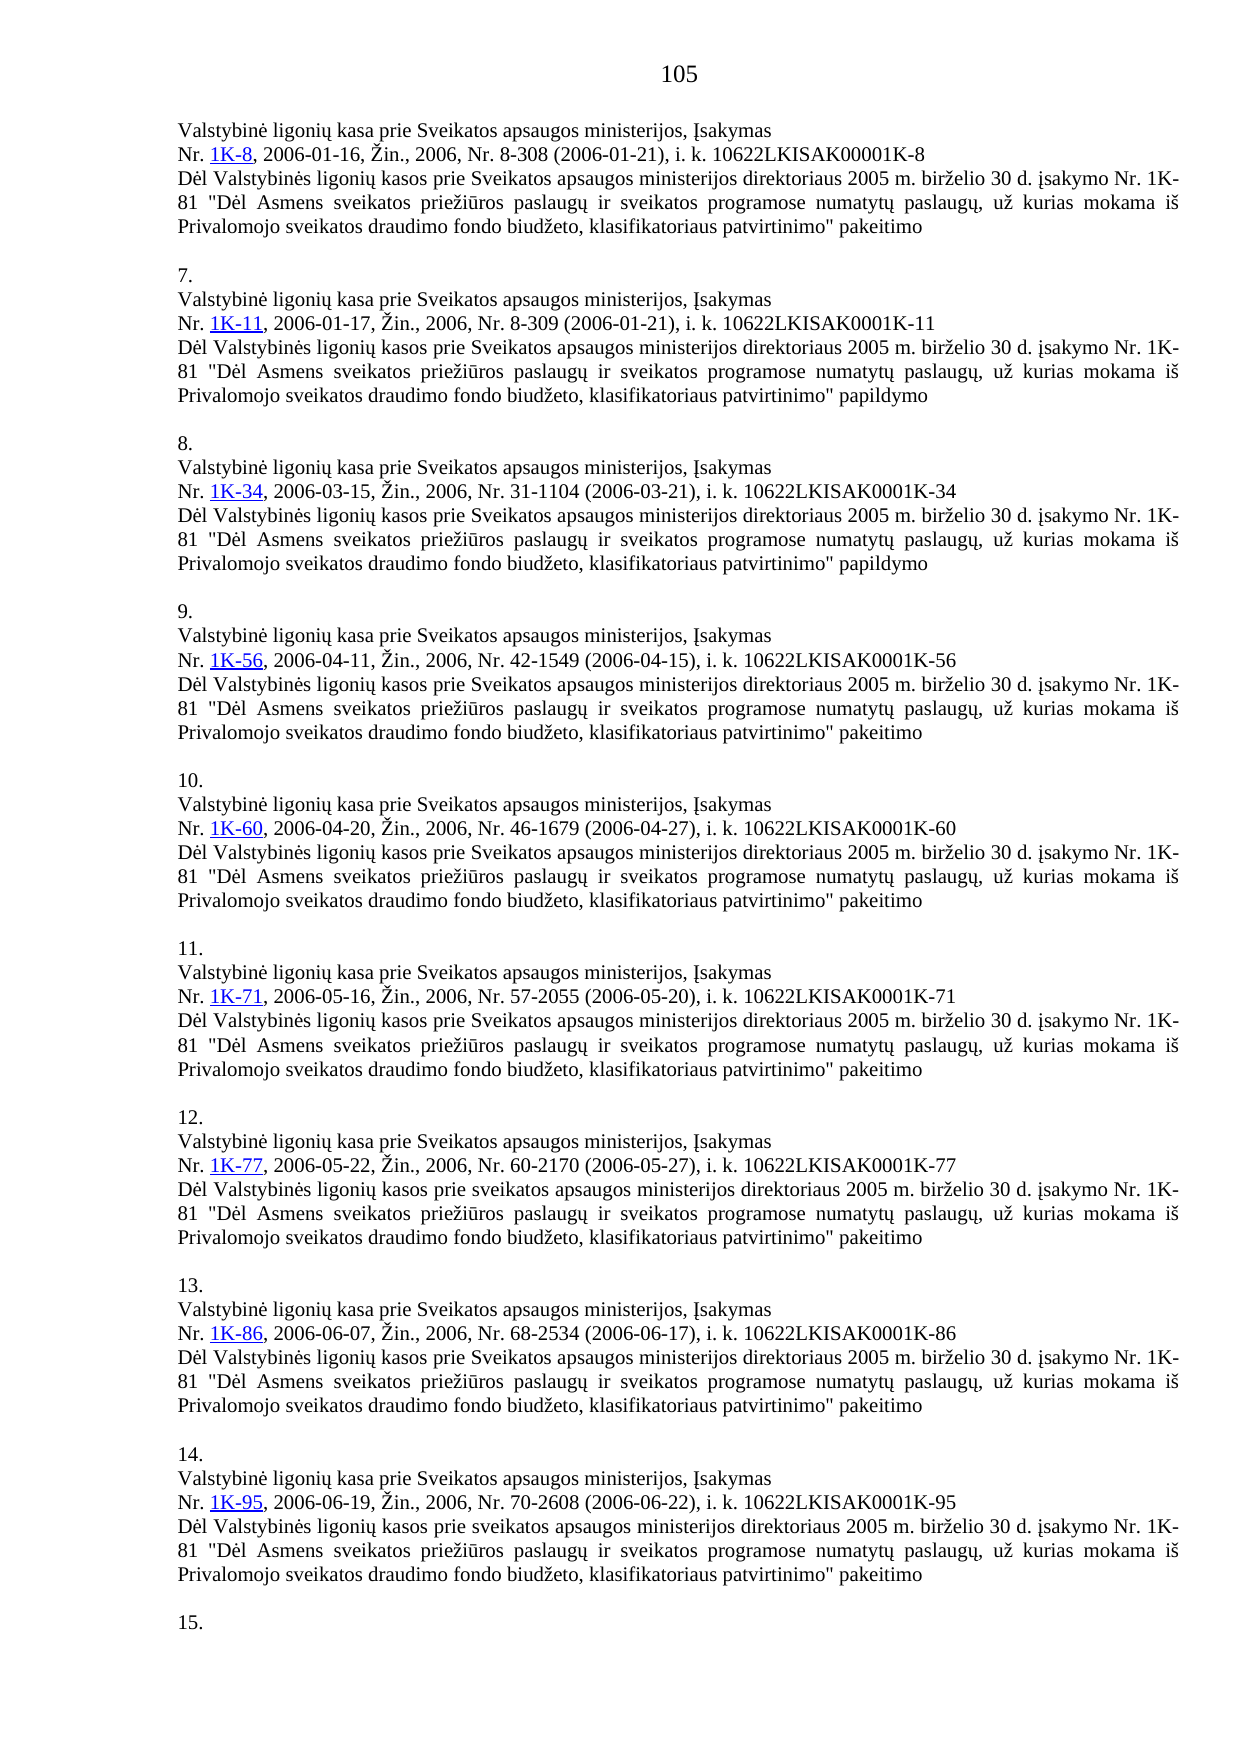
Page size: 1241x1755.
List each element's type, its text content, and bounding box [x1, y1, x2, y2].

text 8. [177, 431, 1181, 455]
text Valstybinė ligonių kasa prie Sveikatos apsaugos ministerijos, Įsakymas [177, 960, 1181, 984]
text Valstybinė ligonių kasa prie Sveikatos apsaugos ministerijos, Įsakymas [177, 792, 1181, 816]
text Valstybinė ligonių kasa prie Sveikatos apsaugos ministerijos, Įsakymas [177, 1297, 1181, 1321]
text Dėl Valstybinės ligonių kasos prie Sveikatos apsaugos ministerijos direktoriaus 2005 m. birželio 30 d. įsakymo Nr. 1K- 81 "Dėl Asmens sveikatos priežiūros paslaugų ir sveikatos programose numatytų paslaugų, už kurias mokama iš Privalomojo sveikatos draudimo fondo biudžeto, klasifikatoriaus patvirtinimo" pakeitimo [177, 166, 1181, 238]
text 7. [177, 262, 1181, 287]
text Nr. 1K-11, 2006-01-17, Žin., 2006, Nr. 8-309 (2006-01-21), i. k. 10622LKISAK0001K-11 [177, 311, 1181, 335]
text Dėl Valstybinės ligonių kasos prie Sveikatos apsaugos ministerijos direktoriaus 2005 m. birželio 30 d. įsakymo Nr. 1K- 81 "Dėl Asmens sveikatos priežiūros paslaugų ir sveikatos programose numatytų paslaugų, už kurias mokama iš Privalomojo sveikatos draudimo fondo biudžeto, klasifikatoriaus patvirtinimo" papildymo [177, 335, 1181, 407]
text Dėl Valstybinės ligonių kasos prie Sveikatos apsaugos ministerijos direktoriaus 2005 m. birželio 30 d. įsakymo Nr. 1K-81 "Dėl Asmens sveikatos priežiūros paslaugų ir sveikatos programose numatytų paslaugų, už kurias mokama iš Privalomojo sveikatos draudimo fondo biudžeto, klasifikatoriaus patvirtinimo" pakeitimo [177, 840, 1181, 912]
text 11. [177, 936, 1181, 960]
text 10. [177, 768, 1181, 792]
text 13. [177, 1273, 1181, 1297]
text Dėl Valstybinės ligonių kasos prie Sveikatos apsaugos ministerijos direktoriaus 2005 m. birželio 30 d. įsakymo Nr. 1K-81 "Dėl Asmens sveikatos priežiūros paslaugų ir sveikatos programose numatytų paslaugų, už kurias mokama iš Privalomojo sveikatos draudimo fondo biudžeto, klasifikatoriaus patvirtinimo" pakeitimo [177, 672, 1181, 744]
text Nr. 1K-60, 2006-04-20, Žin., 2006, Nr. 46-1679 (2006-04-27), i. k. 10622LKISAK0001K-60 [177, 816, 1181, 840]
text Valstybinė ligonių kasa prie Sveikatos apsaugos ministerijos, Įsakymas [177, 287, 1181, 311]
text Dėl Valstybinės ligonių kasos prie Sveikatos apsaugos ministerijos direktoriaus 2005 m. birželio 30 d. įsakymo Nr. 1K-81 "Dėl Asmens sveikatos priežiūros paslaugų ir sveikatos programose numatytų paslaugų, už kurias mokama iš Privalomojo sveikatos draudimo fondo biudžeto, klasifikatoriaus patvirtinimo" pakeitimo [177, 1345, 1181, 1417]
text Dėl Valstybinės ligonių kasos prie Sveikatos apsaugos ministerijos direktoriaus 2005 m. birželio 30 d. įsakymo Nr. 1K-81 "Dėl Asmens sveikatos priežiūros paslaugų ir sveikatos programose numatytų paslaugų, už kurias mokama iš Privalomojo sveikatos draudimo fondo biudžeto, klasifikatoriaus patvirtinimo" pakeitimo [177, 1008, 1181, 1081]
text Nr. 1K-95, 2006-06-19, Žin., 2006, Nr. 70-2608 (2006-06-22), i. k. 10622LKISAK0001K-95 [177, 1490, 1181, 1514]
text 15. [177, 1610, 1181, 1634]
text Valstybinė ligonių kasa prie Sveikatos apsaugos ministerijos, Įsakymas [177, 1129, 1181, 1153]
text Nr. 1K-71, 2006-05-16, Žin., 2006, Nr. 57-2055 (2006-05-20), i. k. 10622LKISAK0001K-71 [177, 984, 1181, 1008]
text Nr. 1K-34, 2006-03-15, Žin., 2006, Nr. 31-1104 (2006-03-21), i. k. 10622LKISAK0001K-34 [177, 479, 1181, 503]
text Nr. 1K-86, 2006-06-07, Žin., 2006, Nr. 68-2534 (2006-06-17), i. k. 10622LKISAK0001K-86 [177, 1321, 1181, 1345]
text Nr. 1K-8, 2006-01-16, Žin., 2006, Nr. 8-308 (2006-01-21), i. k. 10622LKISAK00001K-8 [177, 142, 1181, 166]
text Valstybinė ligonių kasa prie Sveikatos apsaugos ministerijos, Įsakymas [177, 1466, 1181, 1490]
text 14. [177, 1442, 1181, 1466]
text Nr. 1K-56, 2006-04-11, Žin., 2006, Nr. 42-1549 (2006-04-15), i. k. 10622LKISAK0001K-56 [177, 647, 1181, 672]
text Dėl Valstybinės ligonių kasos prie sveikatos apsaugos ministerijos direktoriaus 2005 m. birželio 30 d. įsakymo Nr. 1K-81 "Dėl Asmens sveikatos priežiūros paslaugų ir sveikatos programose numatytų paslaugų, už kurias mokama iš Privalomojo sveikatos draudimo fondo biudžeto, klasifikatoriaus patvirtinimo" pakeitimo [177, 1177, 1181, 1249]
text 9. [177, 599, 1181, 623]
text Dėl Valstybinės ligonių kasos prie sveikatos apsaugos ministerijos direktoriaus 2005 m. birželio 30 d. įsakymo Nr. 1K-81 "Dėl Asmens sveikatos priežiūros paslaugų ir sveikatos programose numatytų paslaugų, už kurias mokama iš Privalomojo sveikatos draudimo fondo biudžeto, klasifikatoriaus patvirtinimo" pakeitimo [177, 1514, 1181, 1586]
text Valstybinė ligonių kasa prie Sveikatos apsaugos ministerijos, Įsakymas [177, 118, 1181, 142]
text Valstybinė ligonių kasa prie Sveikatos apsaugos ministerijos, Įsakymas [177, 623, 1181, 647]
text Valstybinė ligonių kasa prie Sveikatos apsaugos ministerijos, Įsakymas [177, 455, 1181, 479]
text Dėl Valstybinės ligonių kasos prie Sveikatos apsaugos ministerijos direktoriaus 2005 m. birželio 30 d. įsakymo Nr. 1K-81 "Dėl Asmens sveikatos priežiūros paslaugų ir sveikatos programose numatytų paslaugų, už kurias mokama iš Privalomojo sveikatos draudimo fondo biudžeto, klasifikatoriaus patvirtinimo" papildymo [177, 503, 1181, 575]
text 12. [177, 1105, 1181, 1129]
text Nr. 1K-77, 2006-05-22, Žin., 2006, Nr. 60-2170 (2006-05-27), i. k. 10622LKISAK0001K-77 [177, 1153, 1181, 1177]
